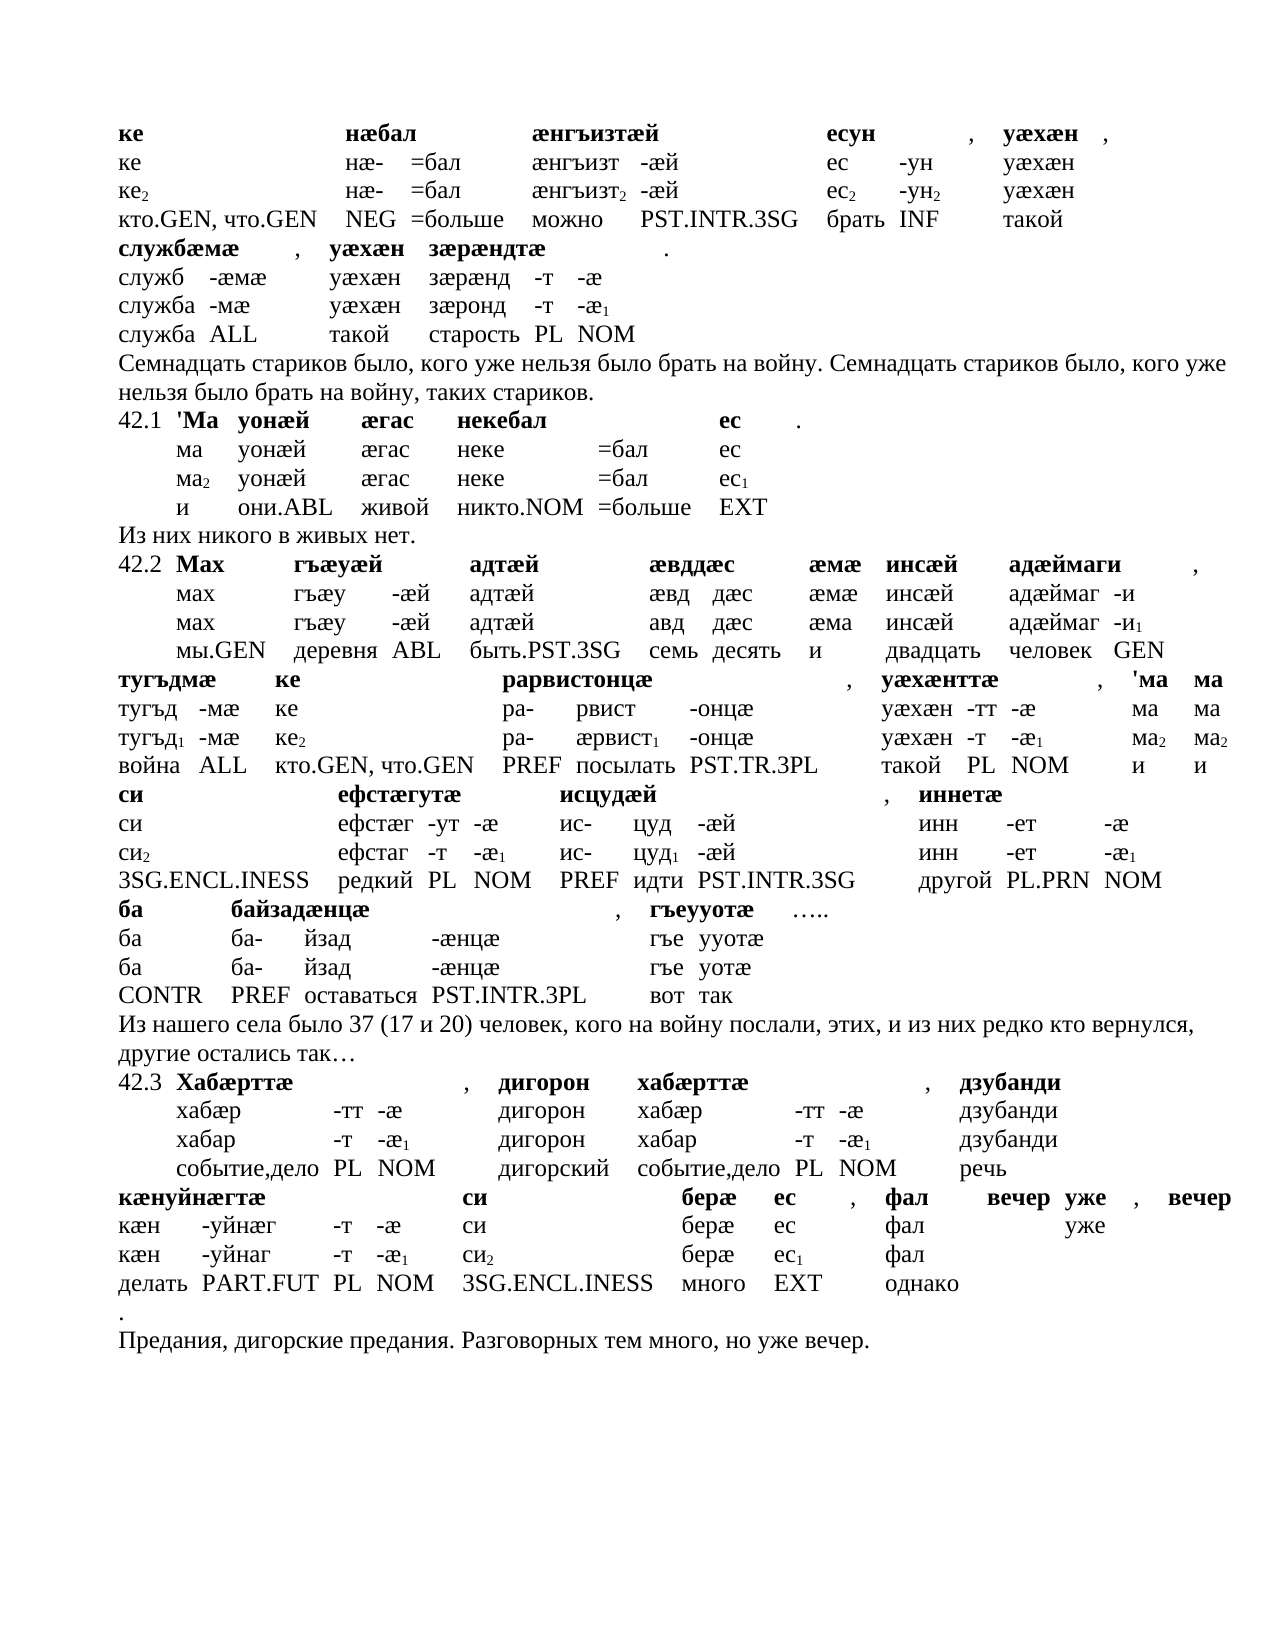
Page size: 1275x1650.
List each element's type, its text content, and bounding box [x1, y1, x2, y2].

text , [463, 1067, 484, 1096]
text -æнцæ [431, 952, 587, 981]
text æнгъизт2 [532, 176, 626, 204]
text -æ [473, 808, 532, 837]
text -тт [967, 693, 997, 722]
text некебал [457, 406, 705, 434]
text EXT [719, 492, 768, 521]
text =бал [410, 147, 504, 176]
text PL [794, 1153, 825, 1182]
text -т [794, 1124, 825, 1153]
text ра- [502, 693, 562, 722]
text тугъд1 [118, 722, 185, 751]
text редкий [338, 866, 414, 894]
text Из них никого в живых нет. [118, 521, 1249, 549]
text ке [118, 118, 331, 147]
text Мах [176, 549, 280, 578]
text -и1 [1113, 607, 1165, 636]
text =больше [410, 204, 504, 233]
text -тт [333, 1096, 363, 1124]
text GEN [1113, 636, 1165, 664]
text ис- [559, 837, 619, 866]
text ба [118, 952, 203, 981]
text -онцæ [689, 722, 819, 751]
text берæ [681, 1239, 746, 1268]
text -æ [376, 1211, 434, 1239]
text NEG [345, 204, 397, 233]
text уонæй [238, 463, 333, 492]
text гъæу [294, 578, 378, 607]
text NOM [1104, 866, 1162, 894]
text -тт [794, 1096, 825, 1124]
text -т [967, 722, 997, 751]
text дæс [712, 578, 781, 607]
text си2 [462, 1239, 654, 1268]
text -мæ [209, 291, 267, 319]
text рарвистонцæ [502, 664, 832, 693]
text ба- [231, 923, 290, 952]
text си [462, 1182, 668, 1211]
text æгас [361, 463, 429, 492]
text ке [118, 147, 318, 176]
text берæ [681, 1182, 760, 1211]
text двадцать [886, 636, 981, 664]
text 3SG.ENCL.INESS [462, 1268, 654, 1297]
text уæхæн [881, 693, 953, 722]
text уæхæнттæ [881, 664, 1083, 693]
text уже [1064, 1211, 1105, 1239]
text си2 [118, 837, 310, 866]
text PREF [502, 751, 562, 779]
text и [1132, 751, 1166, 779]
text си [462, 1211, 654, 1239]
text ес1 [774, 1239, 822, 1268]
text ма [1193, 693, 1228, 722]
text -æ1 [1011, 722, 1069, 751]
text -т [534, 262, 563, 291]
text дзубанди [959, 1096, 1058, 1124]
text ефстæгутæ [338, 779, 546, 808]
text -æ1 [1104, 837, 1162, 866]
text ке2 [118, 176, 318, 204]
text неке [457, 434, 584, 463]
text -æмæ [209, 262, 267, 291]
text дигорский [498, 1153, 609, 1182]
text уæхæн [329, 233, 415, 262]
text вечер [1168, 1182, 1232, 1211]
text 42.1 [118, 406, 162, 434]
text кæн [118, 1239, 188, 1268]
text фал [885, 1211, 959, 1239]
text уæхæн [881, 722, 953, 751]
text оставаться [304, 981, 418, 1009]
text -т [333, 1211, 362, 1239]
text служба [118, 291, 195, 319]
text мах [176, 607, 266, 636]
text гъе [649, 952, 685, 981]
text ALL [199, 751, 247, 779]
text ес2 [826, 176, 885, 204]
text гъе [649, 923, 685, 952]
text . [795, 406, 816, 434]
text -æ1 [838, 1124, 897, 1153]
text уонæй [238, 434, 333, 463]
text уонæй [238, 406, 347, 434]
text можно [532, 204, 626, 233]
text фал [885, 1239, 959, 1268]
text служб [118, 262, 195, 291]
text 3SG.ENCL.INESS [118, 866, 310, 894]
text ке [275, 693, 474, 722]
text событие,дело [176, 1153, 319, 1182]
text -уйнаг [202, 1239, 319, 1268]
text PL [534, 319, 563, 348]
text ма [1132, 693, 1166, 722]
text речь [959, 1153, 1058, 1182]
text PST.INTR.3SG [697, 866, 856, 894]
text =бал [410, 176, 504, 204]
text есун [826, 118, 954, 147]
text 42.3 [118, 1067, 162, 1096]
text ес [774, 1182, 836, 1211]
text много [681, 1268, 746, 1297]
text хабар [637, 1124, 781, 1153]
text кæнуйнæгтæ [118, 1182, 448, 1211]
text ма [176, 434, 210, 463]
text ефстæг [338, 808, 414, 837]
text -æнцæ [431, 923, 587, 952]
text хабæр [637, 1096, 781, 1124]
text адæймаг [1008, 578, 1099, 607]
text -мæ [199, 722, 247, 751]
text службæмæ [118, 233, 281, 262]
text -уйнæг [202, 1211, 319, 1239]
text PL.PRN [1006, 866, 1090, 894]
text Предания, дигорские предания. Разговорных тем много, но уже вечер. [118, 1326, 1249, 1354]
text делать [118, 1268, 188, 1297]
text æрвист1 [576, 722, 676, 751]
text -ут [428, 808, 459, 837]
text йзад [304, 952, 418, 981]
text и [176, 492, 210, 521]
text гъæуæй [294, 549, 456, 578]
text фал [885, 1182, 973, 1211]
text уæхæн [1003, 147, 1075, 176]
text адтæй [469, 578, 621, 607]
text гъеууотæ [649, 894, 778, 923]
text -æ1 [377, 1124, 436, 1153]
text EXT [774, 1268, 822, 1297]
text -æ [377, 1096, 436, 1124]
text ма2 [176, 463, 210, 492]
text -т [534, 291, 563, 319]
text æма [809, 607, 858, 636]
text ке2 [275, 722, 474, 751]
text уæхæн [329, 291, 401, 319]
text , [615, 894, 636, 923]
text хабар [176, 1124, 319, 1153]
text другой [918, 866, 992, 894]
text -æй [392, 607, 442, 636]
text -и [1113, 578, 1165, 607]
text -æй [640, 147, 799, 176]
text иннетæ [918, 779, 1176, 808]
text -æ1 [577, 291, 636, 319]
text уæхæн [329, 262, 401, 291]
text йзад [304, 923, 418, 952]
text вечер [987, 1182, 1051, 1211]
text -т [428, 837, 459, 866]
text æгас [361, 434, 429, 463]
text хабæрттæ [637, 1067, 911, 1096]
text -т [333, 1124, 363, 1153]
text нæ- [345, 147, 397, 176]
text цуд [633, 808, 683, 837]
text PREF [559, 866, 619, 894]
text адтæй [469, 549, 635, 578]
text ма [1193, 664, 1242, 693]
text -æй [640, 176, 799, 204]
text ес1 [719, 463, 768, 492]
text INF [899, 204, 941, 233]
text -ун2 [899, 176, 941, 204]
text ефстаг [338, 837, 414, 866]
text нæбал [345, 118, 518, 147]
text дзубанди [959, 1067, 1072, 1096]
text Из нашего села было 37 (17 и 20) человек, кого на войну послали, этих, и из них редко кто вернулся, другие остались так… [118, 1009, 1249, 1067]
text PL [333, 1153, 363, 1182]
text ба [118, 894, 217, 923]
text PL [428, 866, 459, 894]
text PST.INTR.3PL [431, 981, 587, 1009]
text такой [329, 319, 401, 348]
text æнгъизтæй [532, 118, 813, 147]
text ба- [231, 952, 290, 981]
text хабæр [176, 1096, 319, 1124]
text æмæ [809, 549, 872, 578]
text тугъдмæ [118, 664, 261, 693]
text PART.FUT [202, 1268, 319, 1297]
text вот [649, 981, 685, 1009]
text старость [429, 319, 520, 348]
text неке [457, 463, 584, 492]
text ес [774, 1211, 822, 1239]
text гъæу [294, 607, 378, 636]
text -æй [697, 808, 856, 837]
text мах [176, 578, 266, 607]
text æнгъизт [532, 147, 626, 176]
text -онцæ [689, 693, 819, 722]
text , [850, 1182, 871, 1211]
text берæ [681, 1211, 746, 1239]
text идти [633, 866, 683, 894]
text и [809, 636, 858, 664]
text инсæй [886, 607, 981, 636]
text адтæй [469, 607, 621, 636]
text , [883, 779, 904, 808]
text ес [719, 434, 768, 463]
text брать [826, 204, 885, 233]
text -æ [1104, 808, 1162, 837]
text ….. [791, 894, 829, 923]
text -æй [392, 578, 442, 607]
text ууотæ [699, 923, 764, 952]
text PL [967, 751, 997, 779]
text -ун [899, 147, 941, 176]
text война [118, 751, 185, 779]
text ма2 [1193, 722, 1228, 751]
text инсæй [886, 578, 981, 607]
text 'Ма [176, 406, 224, 434]
text =бал [598, 463, 691, 492]
text ра- [502, 722, 562, 751]
text PST.INTR.3SG [640, 204, 799, 233]
text 42.2 [118, 549, 162, 578]
text никто.NOM [457, 492, 584, 521]
text , [1133, 1182, 1154, 1211]
text адæймаг [1008, 607, 1099, 636]
text PREF [231, 981, 290, 1009]
text . [663, 233, 684, 262]
text -æ [1011, 693, 1069, 722]
text æмæ [809, 578, 858, 607]
text 'ма [1132, 664, 1180, 693]
text байзадæнцæ [231, 894, 601, 923]
text кто.GEN, что.GEN [118, 204, 318, 233]
text -æ1 [376, 1239, 434, 1268]
text æвддæс [649, 549, 795, 578]
text Семнадцать стариков было, кого уже нельзя было брать на войну. Семнадцать стариков было, кого уже нельзя было брать на войну, таких стариков. [118, 348, 1249, 406]
text ес [719, 406, 782, 434]
text дæс [712, 607, 781, 636]
text -æ1 [473, 837, 532, 866]
text æвд [649, 578, 698, 607]
text цуд1 [633, 837, 683, 866]
text живой [361, 492, 429, 521]
text так [699, 981, 764, 1009]
text такой [1003, 204, 1075, 233]
text Хабæрттæ [176, 1067, 449, 1096]
text десять [712, 636, 781, 664]
text семь [649, 636, 698, 664]
text NOM [377, 1153, 436, 1182]
text =больше [598, 492, 691, 521]
text NOM [376, 1268, 434, 1297]
text -т [333, 1239, 362, 1268]
text человек [1008, 636, 1099, 664]
text авд [649, 607, 698, 636]
text рвист [576, 693, 676, 722]
text , [924, 1067, 946, 1096]
text ба [118, 923, 203, 952]
text они.ABL [238, 492, 333, 521]
text æгас [361, 406, 443, 434]
text уæхæн [1003, 118, 1089, 147]
text тугъд [118, 693, 185, 722]
text зæрæнд [429, 262, 520, 291]
text ALL [209, 319, 267, 348]
text , [294, 233, 315, 262]
text кæн [118, 1211, 188, 1239]
text NOM [473, 866, 532, 894]
text ма2 [1132, 722, 1166, 751]
text , [846, 664, 867, 693]
text ис- [559, 808, 619, 837]
text посылать [576, 751, 676, 779]
text -ет [1006, 837, 1090, 866]
text исцудæй [559, 779, 870, 808]
text инн [918, 837, 992, 866]
text ес [826, 147, 885, 176]
text однако [885, 1268, 959, 1297]
text служба [118, 319, 195, 348]
text дзубанди [959, 1124, 1058, 1153]
text уотæ [699, 952, 764, 981]
text -æ [577, 262, 636, 291]
text , [1097, 664, 1118, 693]
text , [1192, 549, 1213, 578]
text си [118, 779, 324, 808]
text инсæй [886, 549, 995, 578]
text CONTR [118, 981, 203, 1009]
text -æй [697, 837, 856, 866]
text зæрæндтæ [429, 233, 649, 262]
text нæ- [345, 176, 397, 204]
text мы.GEN [176, 636, 266, 664]
text такой [881, 751, 953, 779]
text NOM [577, 319, 636, 348]
text PST.TR.3PL [689, 751, 819, 779]
text и [1193, 751, 1228, 779]
text зæронд [429, 291, 520, 319]
text NOM [1011, 751, 1069, 779]
text событие,дело [637, 1153, 781, 1182]
text уже [1064, 1182, 1119, 1211]
text дигорон [498, 1124, 609, 1153]
text =бал [598, 434, 691, 463]
text , [968, 118, 989, 147]
text си [118, 808, 310, 837]
text уæхæн [1003, 176, 1075, 204]
text кто.GEN, что.GEN [275, 751, 474, 779]
text . [118, 1297, 139, 1326]
text -мæ [199, 693, 247, 722]
text PL [333, 1268, 362, 1297]
text , [1102, 118, 1123, 147]
text ке [275, 664, 488, 693]
text ABL [392, 636, 442, 664]
text деревня [294, 636, 378, 664]
text быть.PST.3SG [469, 636, 621, 664]
text дигорон [498, 1096, 609, 1124]
text NOM [838, 1153, 897, 1182]
text -ет [1006, 808, 1090, 837]
text инн [918, 808, 992, 837]
text -æ [838, 1096, 897, 1124]
text дигорон [498, 1067, 623, 1096]
text адæймаги [1008, 549, 1179, 578]
